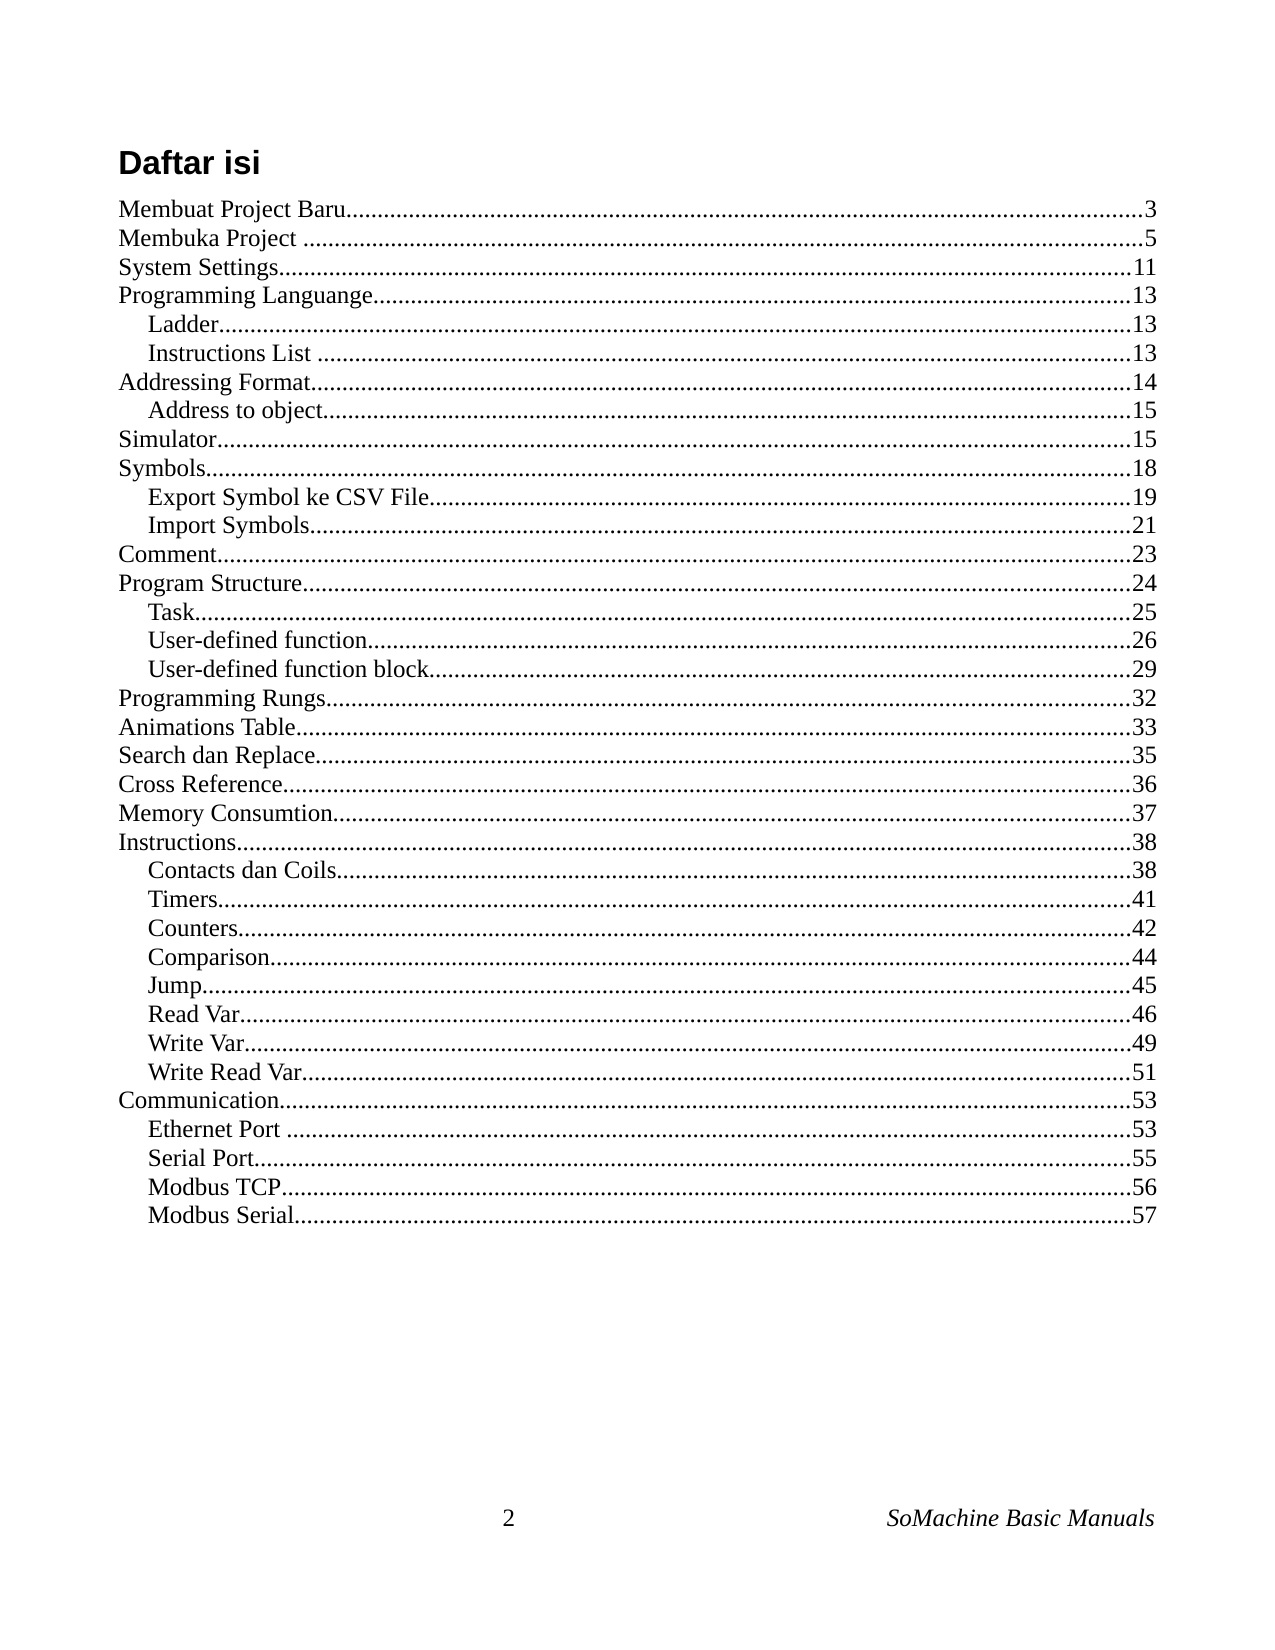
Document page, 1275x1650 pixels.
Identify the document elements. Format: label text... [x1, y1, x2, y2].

text Modbus Serial 57 [148, 1200, 1157, 1229]
text Task 25 [148, 597, 1157, 625]
text Read Var 46 [148, 999, 1157, 1028]
text Write Read Var 51 [148, 1057, 1157, 1085]
text Instructions List 13 [148, 338, 1157, 367]
text Write Var 49 [148, 1028, 1157, 1057]
text Communication 53 [118, 1085, 1157, 1114]
text Search dan Replace 35 [118, 740, 1157, 769]
text Timers 41 [148, 884, 1157, 913]
text Addressing Format 14 [118, 367, 1157, 395]
text Export Symbol ke CSV File 19 [148, 482, 1157, 510]
text Serial Port 55 [148, 1143, 1157, 1172]
text Counters 42 [148, 913, 1157, 942]
text Ethernet Port 53 [148, 1114, 1157, 1143]
text Modbus TCP 56 [148, 1172, 1157, 1200]
text User-defined function 26 [148, 625, 1157, 654]
text Comment 23 [118, 539, 1157, 568]
text Simulator 15 [118, 424, 1157, 453]
subtitle Daftar isi [118, 143, 1157, 182]
text Membuka Project 5 [118, 223, 1157, 252]
text Cross Reference 36 [118, 769, 1157, 798]
text Instructions 38 [118, 827, 1157, 855]
text Ladder 13 [148, 309, 1157, 338]
text Jump 45 [148, 970, 1157, 999]
text Address to object 15 [148, 395, 1157, 424]
text Symbols 18 [118, 453, 1157, 482]
text Import Symbols 21 [148, 510, 1157, 539]
text Animations Table 33 [118, 712, 1157, 740]
text Memory Consumtion 37 [118, 798, 1157, 827]
text Membuat Project Baru 3 [118, 194, 1157, 223]
text Programming Languange 13 [118, 280, 1157, 309]
text User-defined function block 29 [148, 654, 1157, 683]
text Program Structure 24 [118, 568, 1157, 597]
text Contacts dan Coils 38 [148, 855, 1157, 884]
text System Settings 11 [118, 252, 1157, 280]
text Comparison 44 [148, 942, 1157, 970]
text Programming Rungs 32 [118, 683, 1157, 712]
